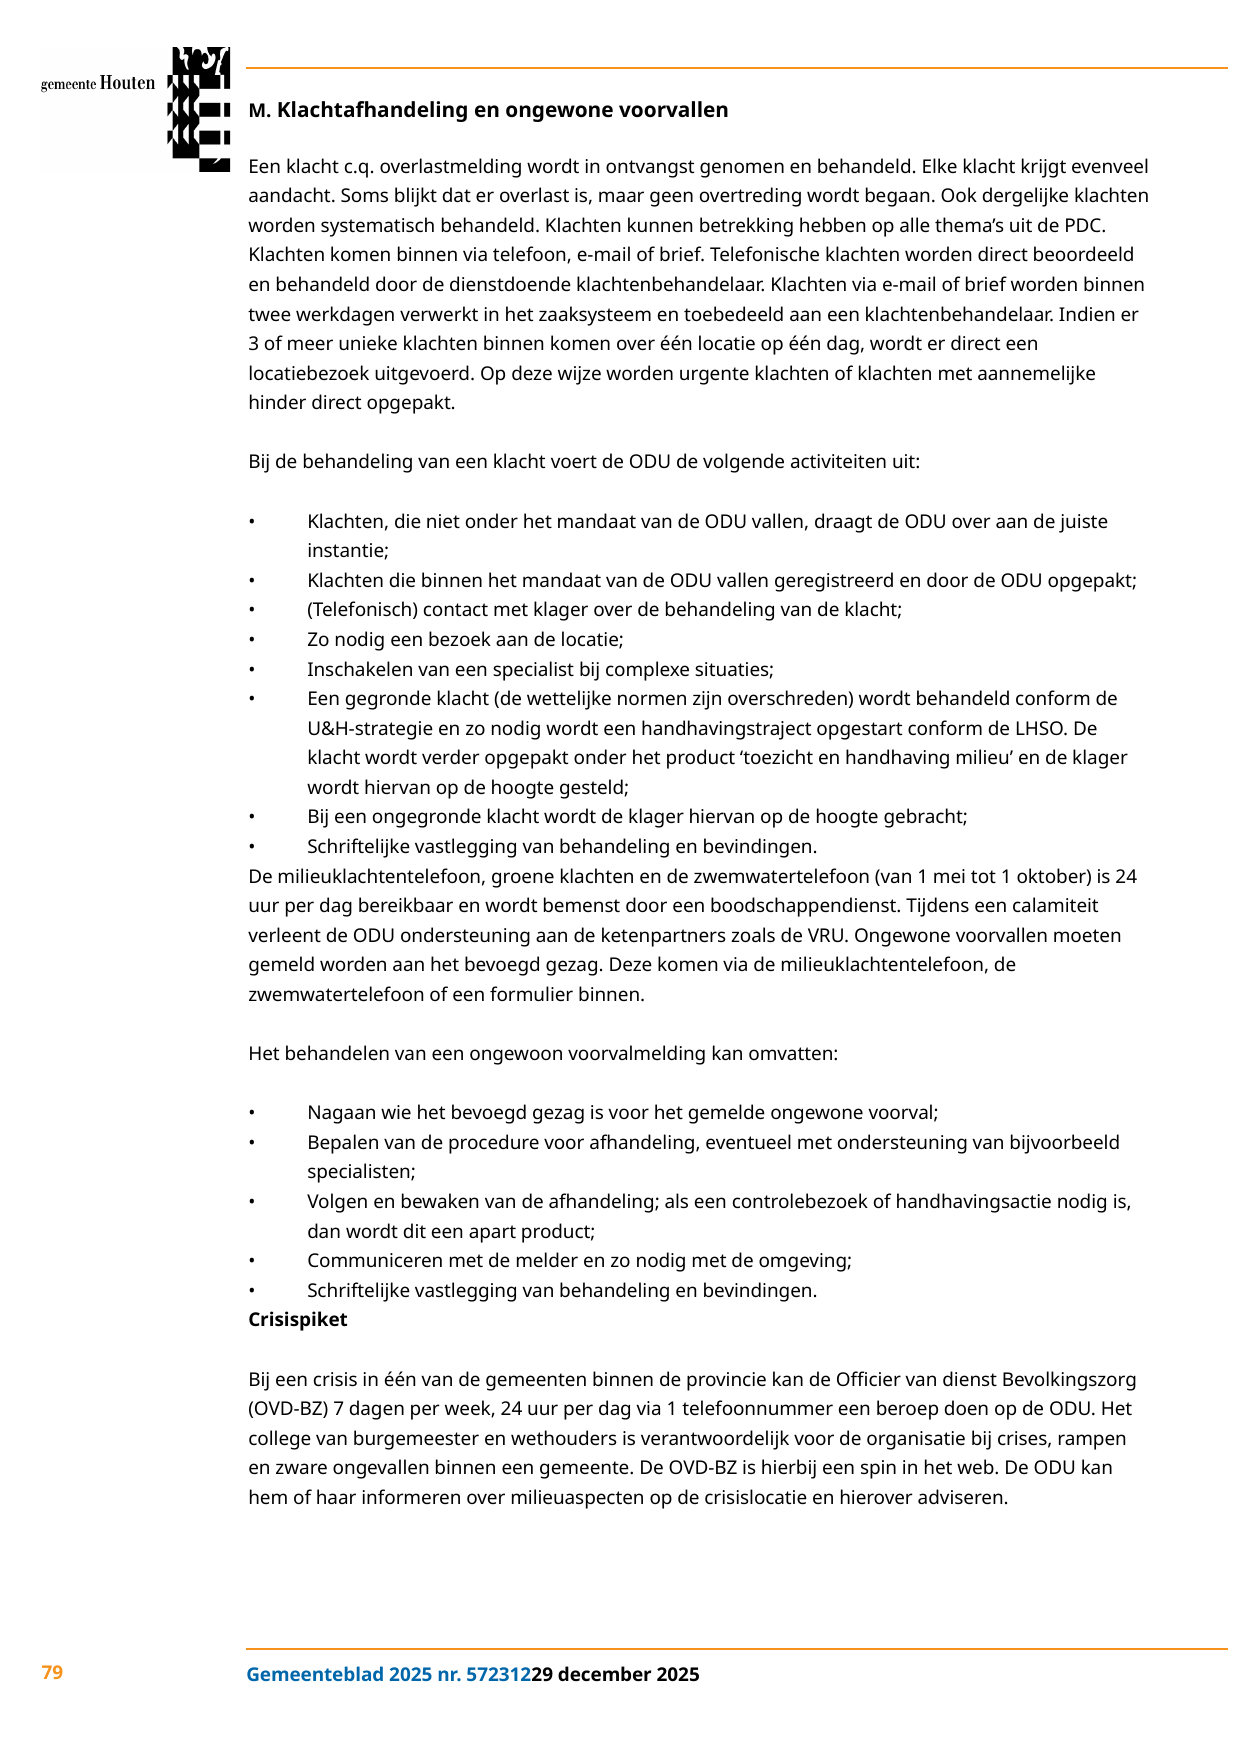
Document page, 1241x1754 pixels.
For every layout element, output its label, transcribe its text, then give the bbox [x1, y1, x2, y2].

list Zo nodig een bezoek aan de locatie; [248, 626, 1152, 652]
text Crisispiket [248, 1307, 1152, 1332]
text De milieuklachtentelefoon, groene klachten en de zwemwatertelefoon (van 1 mei tot 1 oktober) is 24 uur per dag bereikbaar en wordt bemenst door een boodschappendienst. Tijdens een calamiteit verleent de ODU ondersteuning aan de ketenpartners zoals de VRU. Ongewone voorvallen moeten gemeld worden aan het bevoegd gezag. Deze komen via de milieuklachtentelefoon, de zwemwatertelefoon of een formulier binnen. [248, 863, 1152, 1007]
list Schriftelijke vastlegging van behandeling en bevindingen. [248, 1277, 1152, 1303]
list Een gegronde klacht (de wettelijke normen zijn overschreden) wordt behandeld conform de U&H-strategie en zo nodig wordt een handhavingstraject opgestart conform de LHSO. De klacht wordt verder opgepakt onder het product ‘toezicht en handhaving milieu’ en de klager wordt hiervan op de hoogte gesteld; [248, 685, 1152, 800]
text Een klacht c.q. overlastmelding wordt in ontvangst genomen en behandeld. Elke klacht krijgt evenveel aandacht. Soms blijkt dat er overlast is, maar geen overtreding wordt begaan. Ook dergelijke klachten worden systematisch behandeld. Klachten kunnen betrekking hebben op alle thema’s uit de PDC. Klachten komen binnen via telefoon, e-mail of brief. Telefonische klachten worden direct beoordeeld en behandeld door de dienstdoende klachtenbehandelaar. Klachten via e-mail of brief worden binnen twee werkdagen verwerkt in het zaaksysteem en toebedeeld aan een klachtenbehandelaar. Indien er 3 of meer unieke klachten binnen komen over één locatie op één dag, wordt er direct een locatiebezoek uitgevoerd. Op deze wijze worden urgente klachten of klachten met aannemelijke hinder direct opgepakt. [248, 153, 1152, 415]
list Klachten, die niet onder het mandaat van de ODU vallen, draagt de ODU over aan de juiste instantie; [248, 508, 1152, 563]
list Inschakelen van een specialist bij complexe situaties; [248, 656, 1152, 682]
list Bij een ongegronde klacht wordt de klager hiervan op de hoogte gebracht; [248, 804, 1152, 829]
picture [41, 47, 231, 172]
text Het behandelen van een ongewoon voorvalmelding kan omvatten: [248, 1040, 1152, 1066]
list (Telefonisch) contact met klager over de behandeling van de klacht; [248, 597, 1152, 622]
list Schriftelijke vastlegging van behandeling en bevindingen. [248, 833, 1152, 859]
list Volgen en bewaken van de afhandeling; als een controlebezoek of handhavingsactie nodig is, dan wordt dit een apart product; [248, 1188, 1152, 1244]
list Nagaan wie het bevoegd gezag is voor het gemelde ongewone voorval; [248, 1099, 1152, 1125]
text Bij een crisis in één van de gemeenten binnen de provincie kan de Officier van dienst Bevolkingszorg (OVD-BZ) 7 dagen per week, 24 uur per dag via 1 telefoonnummer een beroep doen op de ODU. Het college van burgemeester en wethouders is verantwoordelijk voor de organisatie bij crises, rampen en zware ongevallen binnen een gemeente. De OVD-BZ is hierbij een spin in het web. De ODU kan hem of haar informeren over milieuaspecten op de crisislocatie en hierover adviseren. [248, 1366, 1152, 1510]
list Communiceren met de melder en zo nodig met de omgeving; [248, 1247, 1152, 1273]
list Klachten die binnen het mandaat van de ODU vallen geregistreerd en door de ODU opgepakt; [248, 567, 1152, 593]
list Bepalen van de procedure voor afhandeling, eventueel met ondersteuning van bijvoorbeeld specialisten; [248, 1129, 1152, 1184]
text M. Klachtafhandeling en ongewone voorvallen [248, 95, 1152, 123]
text Bij de behandeling van een klacht voert de ODU de volgende activiteiten uit: [248, 449, 1152, 474]
